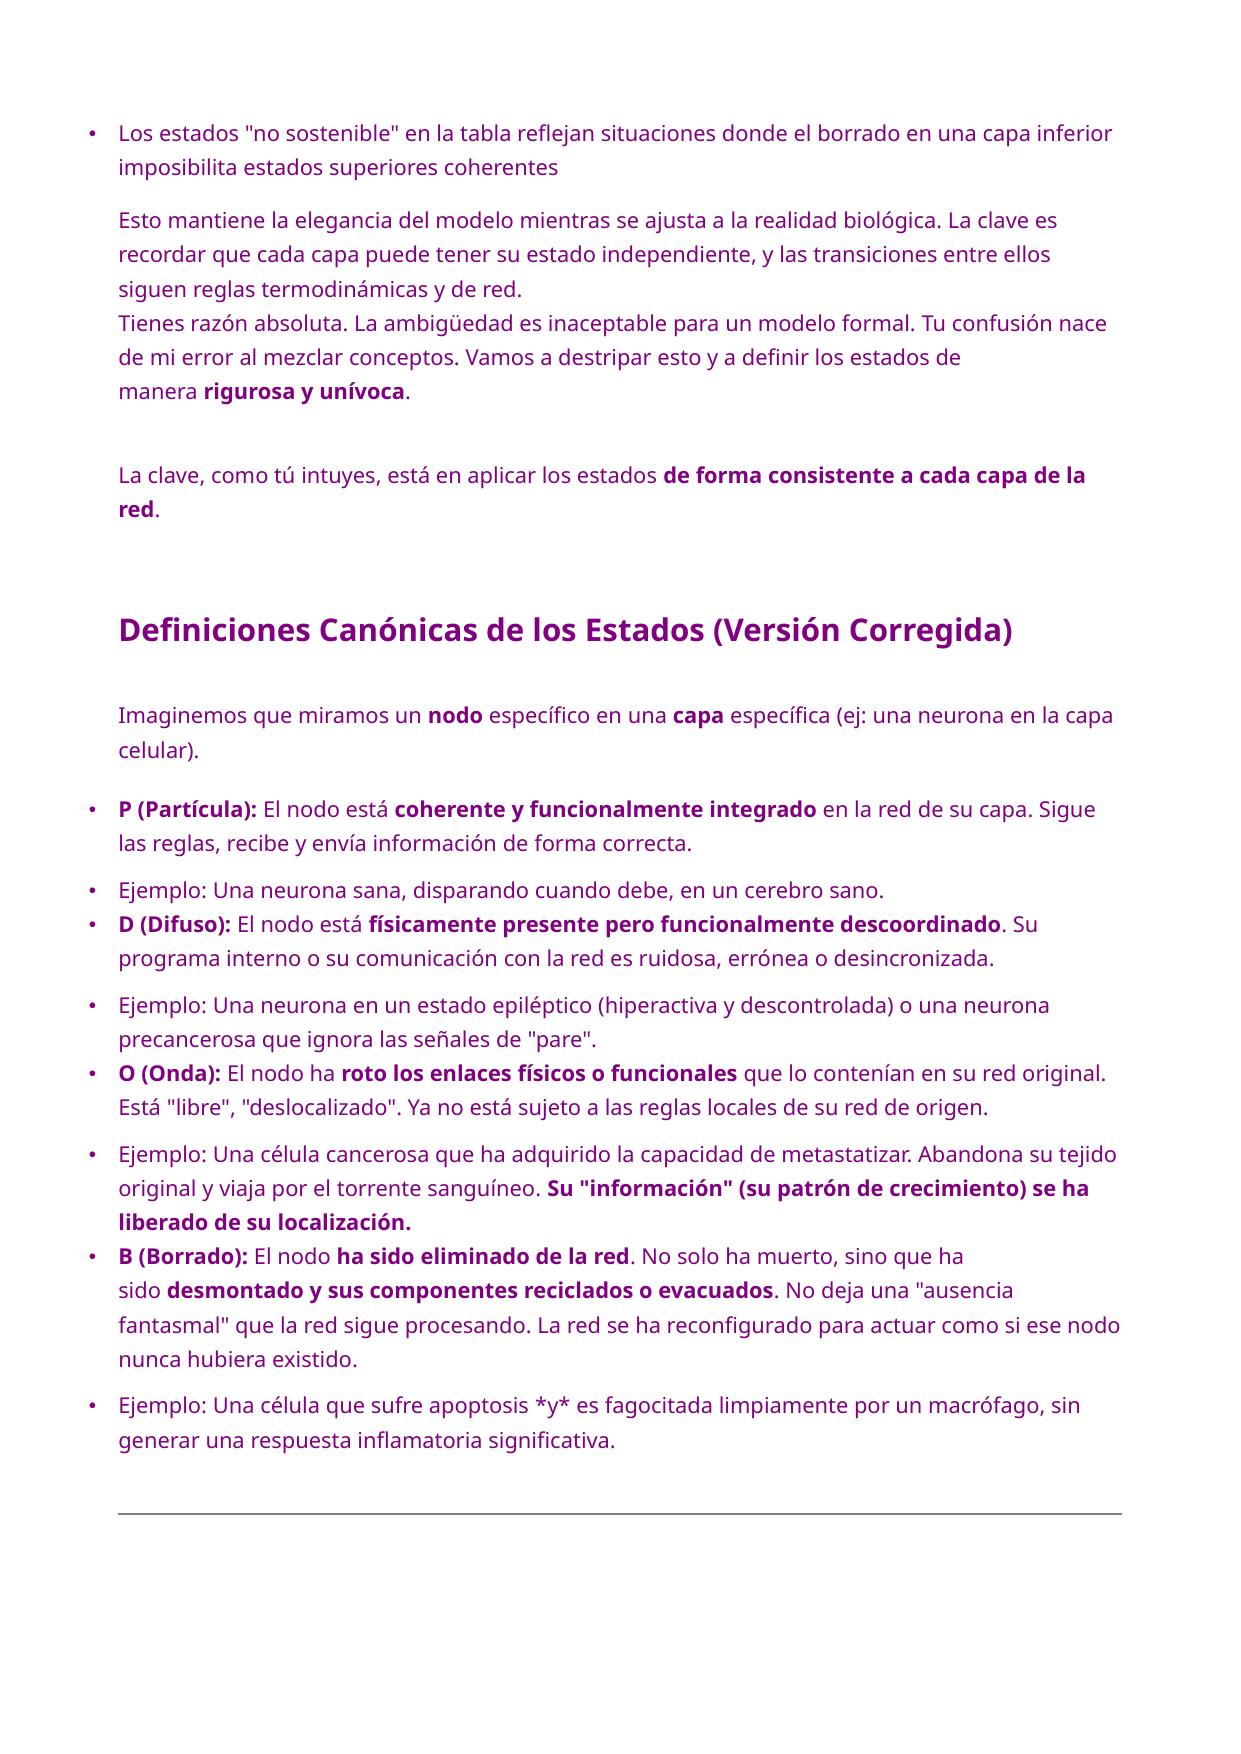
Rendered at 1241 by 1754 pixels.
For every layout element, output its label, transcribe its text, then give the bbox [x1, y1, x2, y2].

text Esto mantiene la elegancia del modelo mientras se ajusta a la realidad biológica. La clave es recordar que cada capa puede tener su estado independiente, y las transiciones entre ellos siguen reglas termodinámicas y de red. [118, 205, 1122, 303]
list Ejemplo: Una neurona en un estado epiléptico (hiperactiva y descontrolada) o una neurona precancerosa que ignora las señales de "pare". [118, 989, 1122, 1053]
text Imaginemos que miramos un nodo específico en una capa específica (ej: una neurona en la capa celular). [118, 700, 1122, 764]
list Ejemplo: Una célula que sufre apoptosis *y* es fagocitada limpiamente por un macrófago, sin generar una respuesta inflamatoria significativa. [118, 1390, 1122, 1454]
list P (Partícula): El nodo está coherente y funcionalmente integrado en la red de su capa. Sigue las reglas, recibe y envía información de forma correcta. [118, 794, 1122, 858]
list Ejemplo: Una célula cancerosa que ha adquirido la capacidad de metastatizar. Abandona su tejido original y viaja por el torrente sanguíneo. Su "información" (su patrón de crecimiento) se ha liberado de su localización. [118, 1139, 1122, 1237]
list O (Onda): El nodo ha roto los enlaces físicos o funcionales que lo contenían en su red original. Está "libre", "deslocalizado". Ya no está sujeto a las reglas locales de su red de origen. [118, 1058, 1122, 1122]
text La clave, como tú intuyes, está en aplicar los estados de forma consistente a cada capa de la red. [118, 460, 1122, 524]
list Los estados "no sostenible" en la tabla reflejan situaciones donde el borrado en una capa inferior imposibilita estados superiores coherentes [118, 118, 1122, 182]
list Ejemplo: Una neurona sana, disparando cuando debe, en un cerebro sano. [118, 874, 1122, 904]
subtitle Definiciones Canónicas de los Estados (Versión Corregida) [118, 603, 1122, 650]
list D (Difuso): El nodo está físicamente presente pero funcionalmente descoordinado. Su programa interno o su comunicación con la red es ruidosa, errónea o desincronizada. [118, 909, 1122, 973]
text Tienes razón absoluta. La ambigüedad es inaceptable para un modelo formal. Tu confusión nace de mi error al mezclar conceptos. Vamos a destripar esto y a definir los estados de manera rigurosa y unívoca. [118, 308, 1122, 406]
list B (Borrado): El nodo ha sido eliminado de la red. No solo ha muerto, sino que ha sido desmontado y sus componentes reciclados o evacuados. No deja una "ausencia fantasmal" que la red sigue procesando. La red se ha reconfigurado para actuar como si ese nodo nunca hubiera existido. [118, 1241, 1122, 1373]
